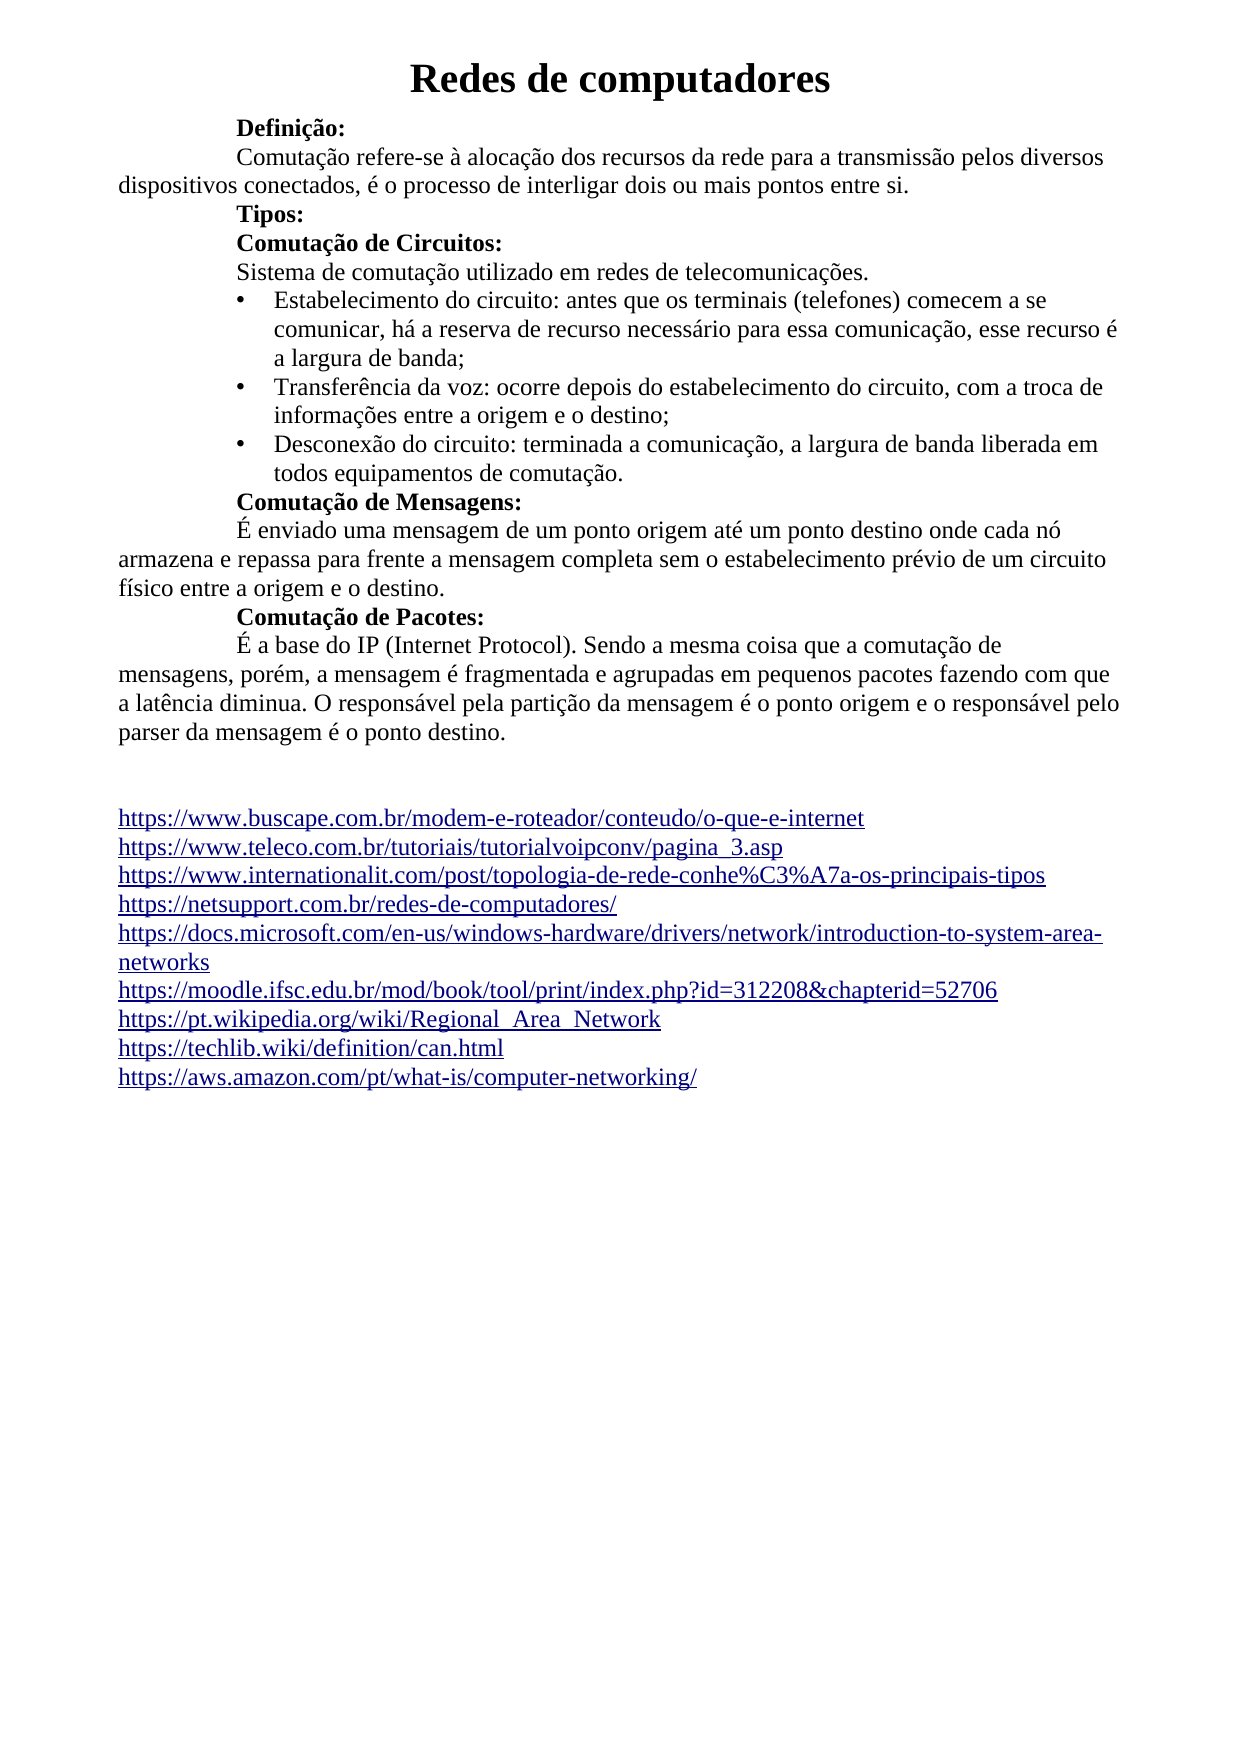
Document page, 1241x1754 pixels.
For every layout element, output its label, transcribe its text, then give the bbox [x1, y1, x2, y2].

text Definição: [118, 113, 1122, 142]
text https://docs.microsoft.com/en-us/windows-hardware/drivers/network/introduction-to-system-area-networks [118, 918, 1122, 975]
text Sistema de comutação utilizado em redes de telecomunicações. [118, 257, 1122, 285]
text https://www.teleco.com.br/tutoriais/tutorialvoipconv/pagina_3.asp [118, 832, 1122, 860]
list Estabelecimento do circuito: antes que os terminais (telefones) comecem a se comunicar, há a reserva de recurso necessário para essa comunicação, esse recurso é a largura de banda; [236, 285, 1122, 372]
text Comutação de Pacotes: [118, 602, 1122, 630]
list Desconexão do circuito: terminada a comunicação, a largura de banda liberada em todos equipamentos de comutação. [236, 429, 1122, 487]
text https://moodle.ifsc.edu.br/mod/book/tool/print/index.php?id=312208&chapterid=52706 [118, 975, 1122, 1004]
list Transferência da voz: ocorre depois do estabelecimento do circuito, com a troca de informações entre a origem e o destino; [236, 372, 1122, 429]
text É a base do IP (Internet Protocol). Sendo a mesma coisa que a comutação de mensagens, porém, a mensagem é fragmentada e agrupadas em pequenos pacotes fazendo com que a latência diminua. O responsável pela partição da mensagem é o ponto origem e o responsável pelo parser da mensagem é o ponto destino. [118, 630, 1122, 745]
text https://www.buscape.com.br/modem-e-roteador/conteudo/o-que-e-internet [118, 803, 1122, 832]
text Comutação refere-se à alocação dos recursos da rede para a transmissão pelos diversos dispositivos conectados, é o processo de interligar dois ou mais pontos entre si. [118, 142, 1122, 199]
text https://aws.amazon.com/pt/what-is/computer-networking/ [118, 1062, 1122, 1090]
text https://pt.wikipedia.org/wiki/Regional_Area_Network [118, 1004, 1122, 1033]
text Comutação de Mensagens: [118, 487, 1122, 515]
text Comutação de Circuitos: [118, 228, 1122, 257]
text É enviado uma mensagem de um ponto origem até um ponto destino onde cada nó armazena e repassa para frente a mensagem completa sem o estabelecimento prévio de um circuito físico entre a origem e o destino. [118, 515, 1122, 602]
text https://techlib.wiki/definition/can.html [118, 1033, 1122, 1062]
text Tipos: [118, 199, 1122, 228]
text https://netsupport.com.br/redes-de-computadores/ [118, 889, 1122, 918]
text https://www.internationalit.com/post/topologia-de-rede-conhe%C3%A7a-os-principais-tipos [118, 860, 1122, 889]
